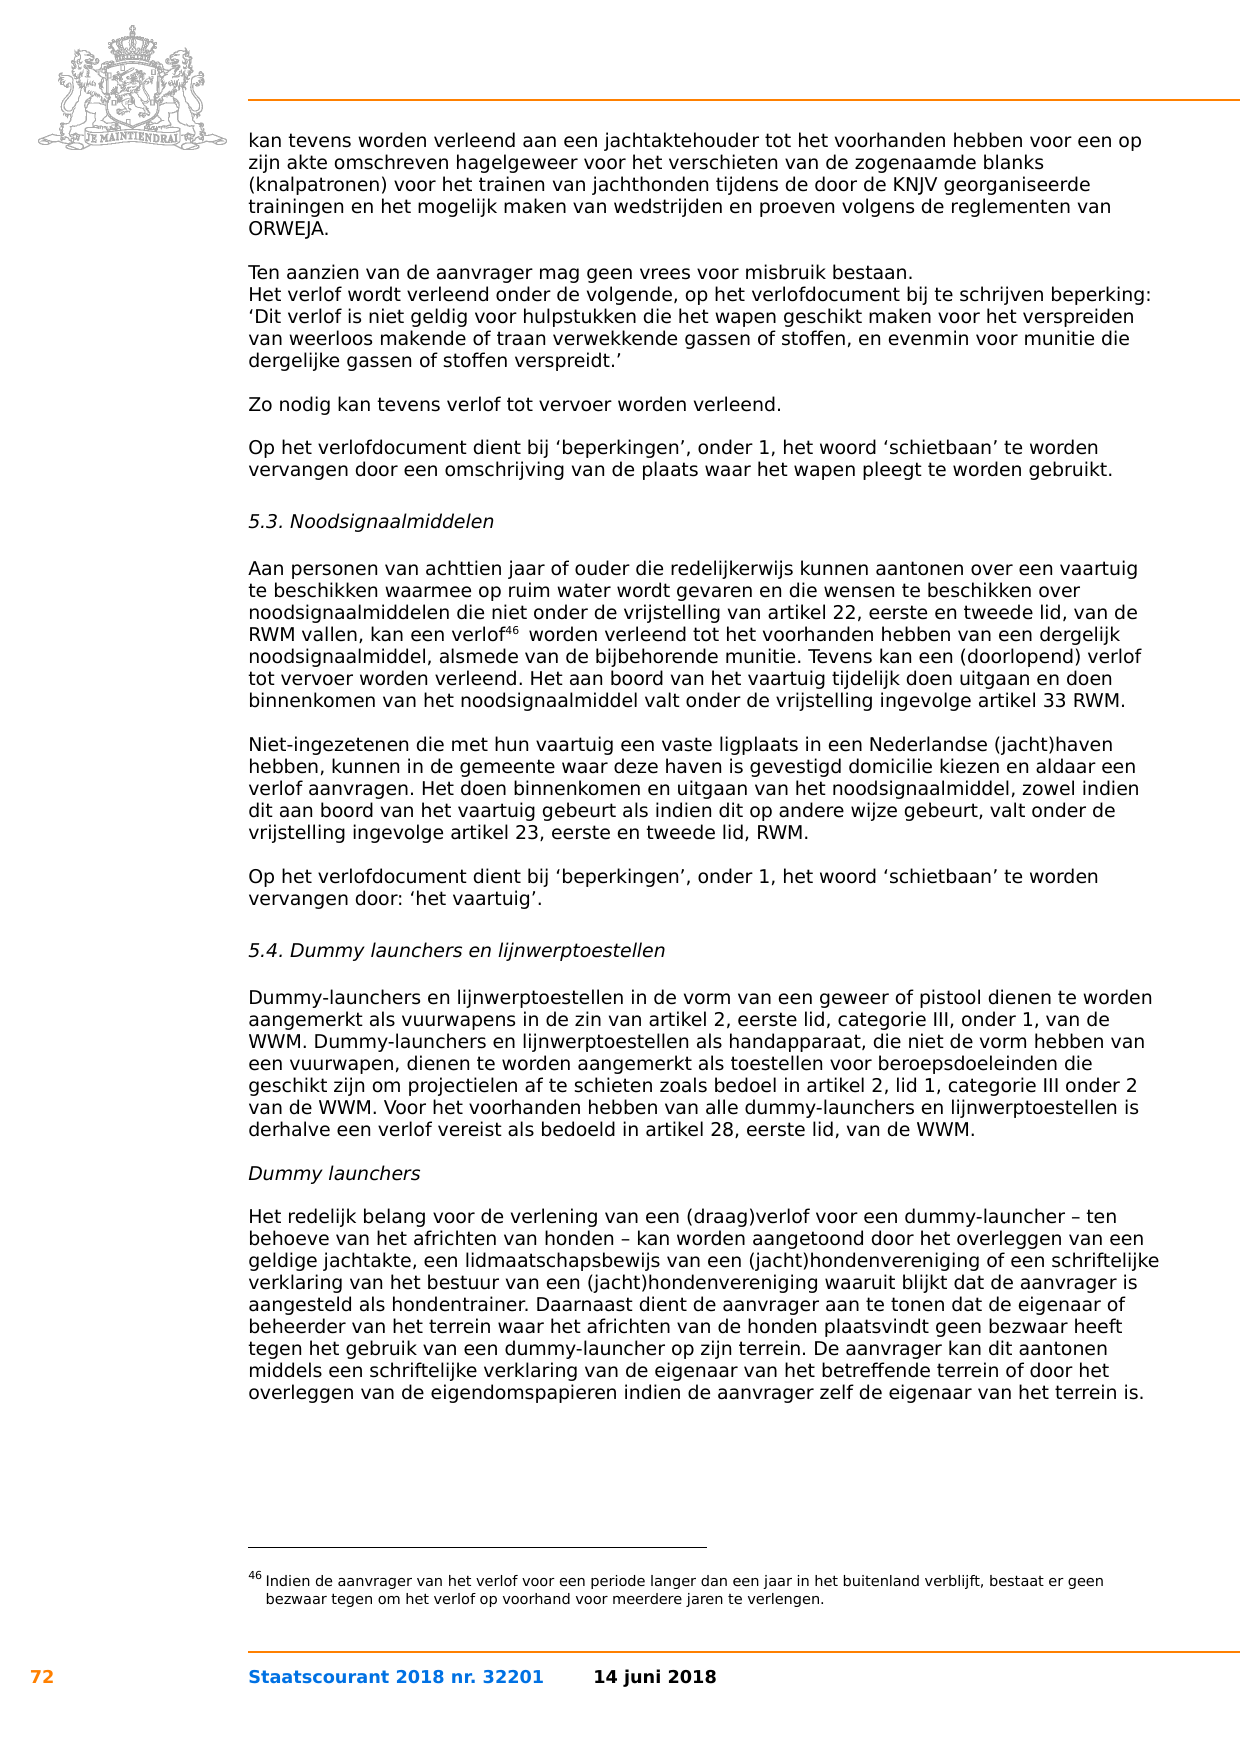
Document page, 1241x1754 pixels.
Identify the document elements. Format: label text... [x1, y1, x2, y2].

text Niet-ingezetenen die met hun vaartuig een vaste ligplaats in een Nederlandse (jacht)haven hebben, kunnen in de gemeente waar deze haven is gevestigd domicilie kiezen en aldaar een verlof aanvragen. Het doen binnenkomen en uitgaan van het noodsignaalmiddel, zowel indien dit aan boord van het vaartuig gebeurt als indien dit op andere wijze gebeurt, valt onder de vrijstelling ingevolge artikel 23, eerste en tweede lid, RWM. [248, 734, 1163, 844]
text Op het verlofdocument dient bij ‘beperkingen’, onder 1, het woord ‘schietbaan’ te worden vervangen door een omschrijving van de plaats waar het wapen pleegt te worden gebruikt. [248, 437, 1163, 481]
text kan tevens worden verleend aan een jachtaktehouder tot het voorhanden hebben voor een op zijn akte omschreven hagelgeweer voor het verschieten van de zogenaamde blanks (knalpatronen) voor het trainen van jachthonden tijdens de door de KNJV georganiseerde trainingen en het mogelijk maken van wedstrijden en proeven volgens de reglementen van ORWEJA. [248, 130, 1163, 240]
picture [38, 25, 227, 150]
subtitle 5.3. Noodsignaalmiddelen [248, 511, 1163, 533]
subtitle Dummy launchers [248, 1162, 1163, 1184]
text Zo nodig kan tevens verlof tot vervoer worden verleend. [248, 393, 1163, 415]
subtitle 5.4. Dummy launchers en lijnwerptoestellen [248, 940, 1163, 962]
text Het redelijk belang voor de verlening van een (draag)verlof voor een dummy-launcher – ten behoeve van het africhten van honden – kan worden aangetoond door het overleggen van een geldige jachtakte, een lidmaatschapsbewijs van een (jacht)hondenvereniging of een schriftelijke verklaring van het bestuur van een (jacht)hondenvereniging waaruit blijkt dat de aanvrager is aangesteld als hondentrainer. Daarnaast dient de aanvrager aan te tonen dat de eigenaar of beheerder van het terrein waar het africhten van de honden plaatsvindt geen bezwaar heeft tegen het gebruik van een dummy-launcher op zijn terrein. De aanvrager kan dit aantonen middels een schriftelijke verklaring van de eigenaar van het betreffende terrein of door het overleggen van de eigendomspapieren indien de aanvrager zelf de eigenaar van het terrein is. [248, 1206, 1163, 1404]
text Aan personen van achttien jaar of ouder die redelijkerwijs kunnen aantonen over een vaartuig te beschikken waarmee op ruim water wordt gevaren en die wensen te beschikken over noodsignaalmiddelen die niet onder de vrijstelling van artikel 22, eerste en tweede lid, van de RWM vallen, kan een verlof worden verleend tot het voorhanden hebben van een dergelijk noodsignaalmiddel, alsmede van de bijbehorende munitie. Tevens kan een (doorlopend) verlof tot vervoer worden verleend. Het aan boord van het vaartuig tijdelijk doen uitgaan en doen binnenkomen van het noodsignaalmiddel valt onder de vrijstelling ingevolge artikel 33 RWM. [248, 558, 1163, 712]
text Indien de aanvrager van het verlof voor een periode langer dan een jaar in het buitenland verblijft, bestaat er geen bezwaar tegen om het verlof op voorhand voor meerdere jaren te verlengen. [248, 1569, 1163, 1608]
text Op het verlofdocument dient bij ‘beperkingen’, onder 1, het woord ‘schietbaan’ te worden vervangen door: ‘het vaartuig’. [248, 866, 1163, 910]
text Ten aanzien van de aanvrager mag geen vrees voor misbruik bestaan. [248, 262, 1163, 284]
text Het verlof wordt verleend onder de volgende, op het verlofdocument bij te schrijven beperking: ‘Dit verlof is niet geldig voor hulpstukken die het wapen geschikt maken voor het verspreiden van weerloos makende of traan verwekkende gassen of stoffen, en evenmin voor munitie die dergelijke gassen of stoffen verspreidt.’ [248, 284, 1163, 372]
text Dummy-launchers en lijnwerptoestellen in de vorm van een geweer of pistool dienen te worden aangemerkt als vuurwapens in de zin van artikel 2, eerste lid, categorie III, onder 1, van de WWM. Dummy-launchers en lijnwerptoestellen als handapparaat, die niet de vorm hebben van een vuurwapen, dienen te worden aangemerkt als toestellen voor beroepsdoeleinden die geschikt zijn om projectielen af te schieten zoals bedoel in artikel 2, lid 1, categorie III onder 2 van de WWM. Voor het voorhanden hebben van alle dummy-launchers en lijnwerptoestellen is derhalve een verlof vereist als bedoeld in artikel 28, eerste lid, van de WWM. [248, 987, 1163, 1141]
